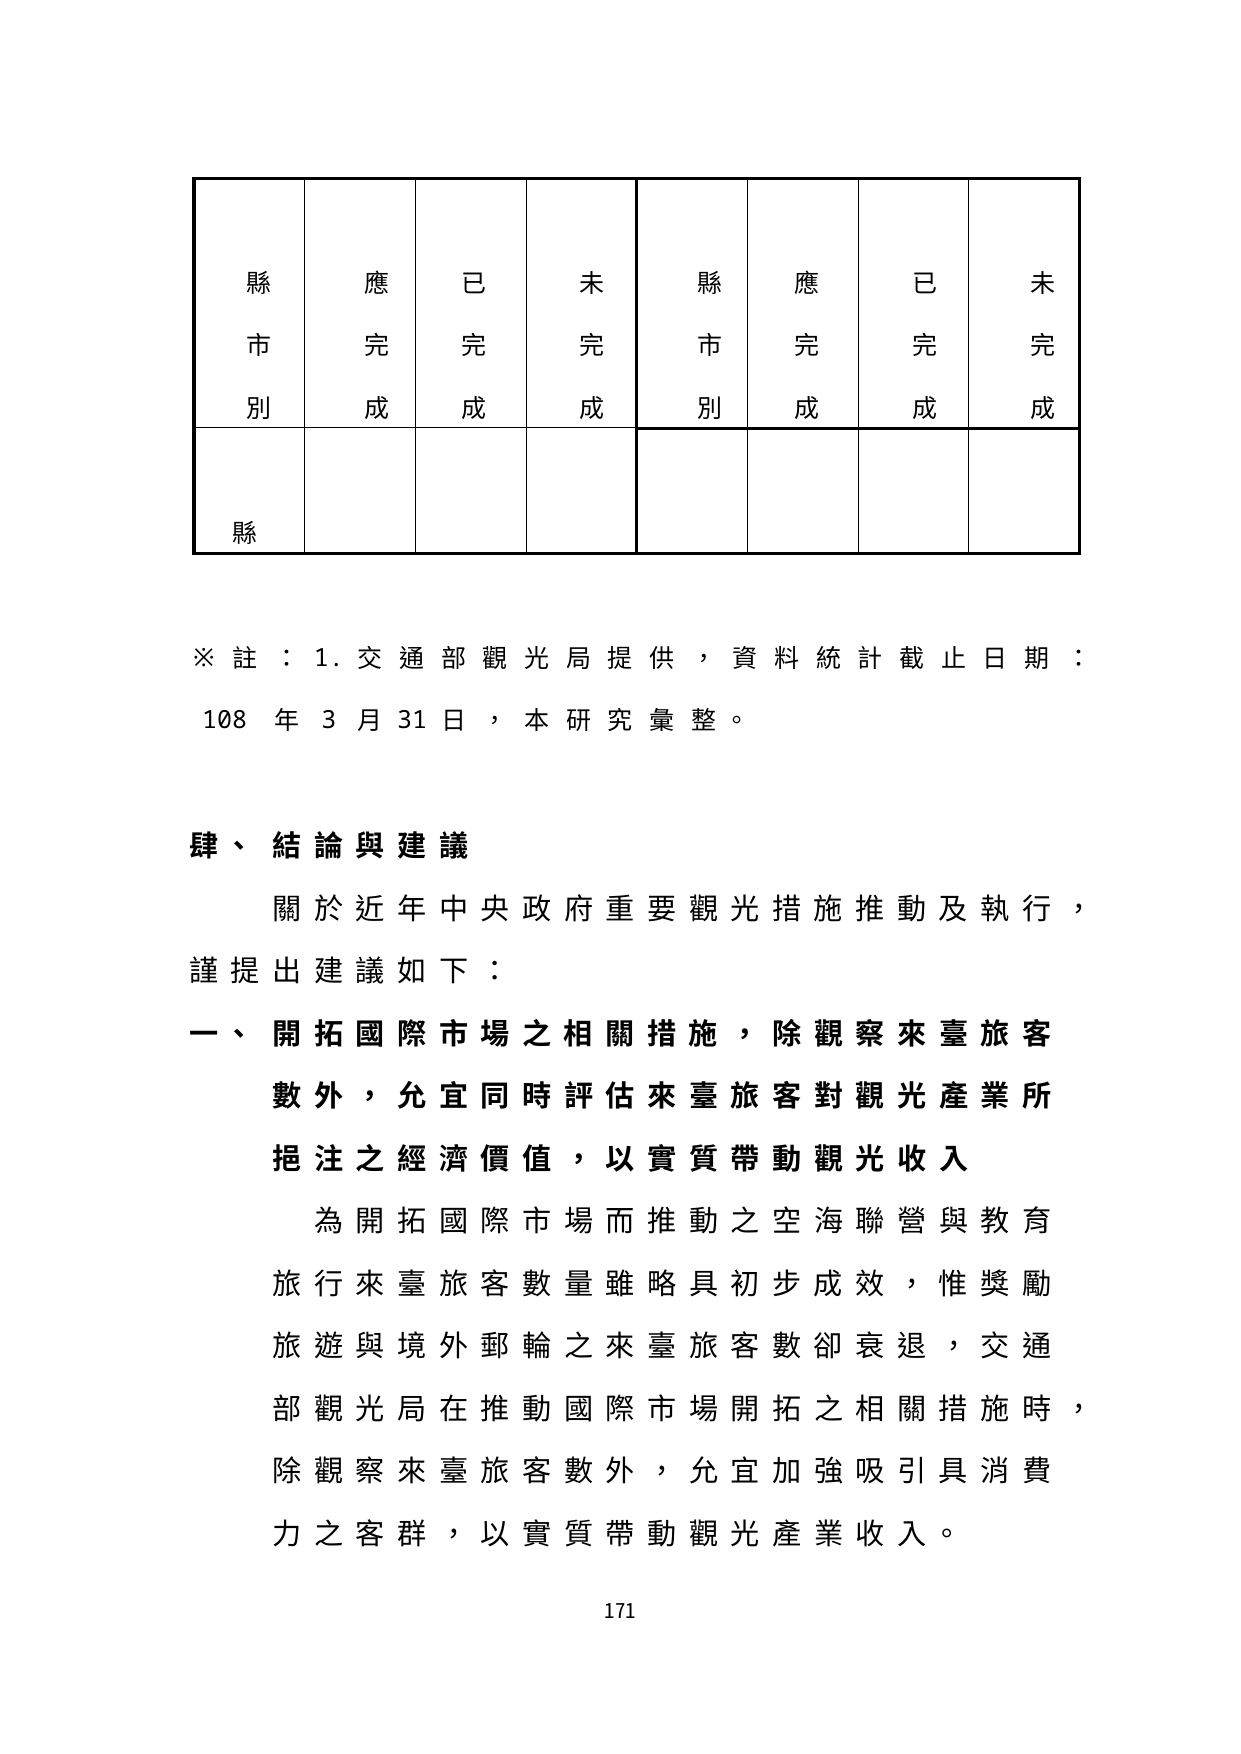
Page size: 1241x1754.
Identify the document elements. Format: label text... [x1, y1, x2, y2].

text 關於近年中央政府重要觀光措施推動及執行，謹提出建議如下： [183, 865, 1058, 990]
table_cell [527, 428, 635, 552]
table_cell [305, 428, 415, 552]
table_cell [969, 430, 1078, 552]
table_header 應完成 [305, 180, 415, 427]
table_header 未完成 [969, 180, 1078, 427]
table_cell [748, 430, 858, 552]
table_header 縣市別 [196, 180, 304, 427]
table_cell [638, 430, 747, 552]
table_cell [416, 428, 526, 552]
text 一、開拓國際市場之相關措施，除觀察來臺旅客數外，允宜同時評估來臺旅客對觀光產業所挹注之經濟價值，以實質帶動觀光收入 [183, 990, 1058, 1177]
table_cell 縣 [196, 428, 304, 552]
table_header 縣市別 [638, 180, 747, 427]
table_header 應完成 [748, 180, 858, 427]
table_header 未完成 [527, 180, 635, 427]
table_header 已完成 [416, 180, 526, 427]
text 為開拓國際市場而推動之空海聯營與教育旅行來臺旅客數量雖略具初步成效，惟獎勵旅遊與境外郵輪之來臺旅客數卻衰退，交通部觀光局在推動國際市場開拓之相關措施時，除觀察來臺旅客數外，允宜加強吸引具消費力之客群，以實質帶動觀光產業收入。 [242, 1177, 1058, 1552]
table_header 已完成 [859, 180, 968, 427]
text 肆、結論與建議 [183, 802, 1058, 865]
table_cell [859, 430, 968, 552]
text ※註：1.交通部觀光局提供，資料統計截止日期：108年3月31日，本研究彙整。 [183, 615, 1058, 740]
